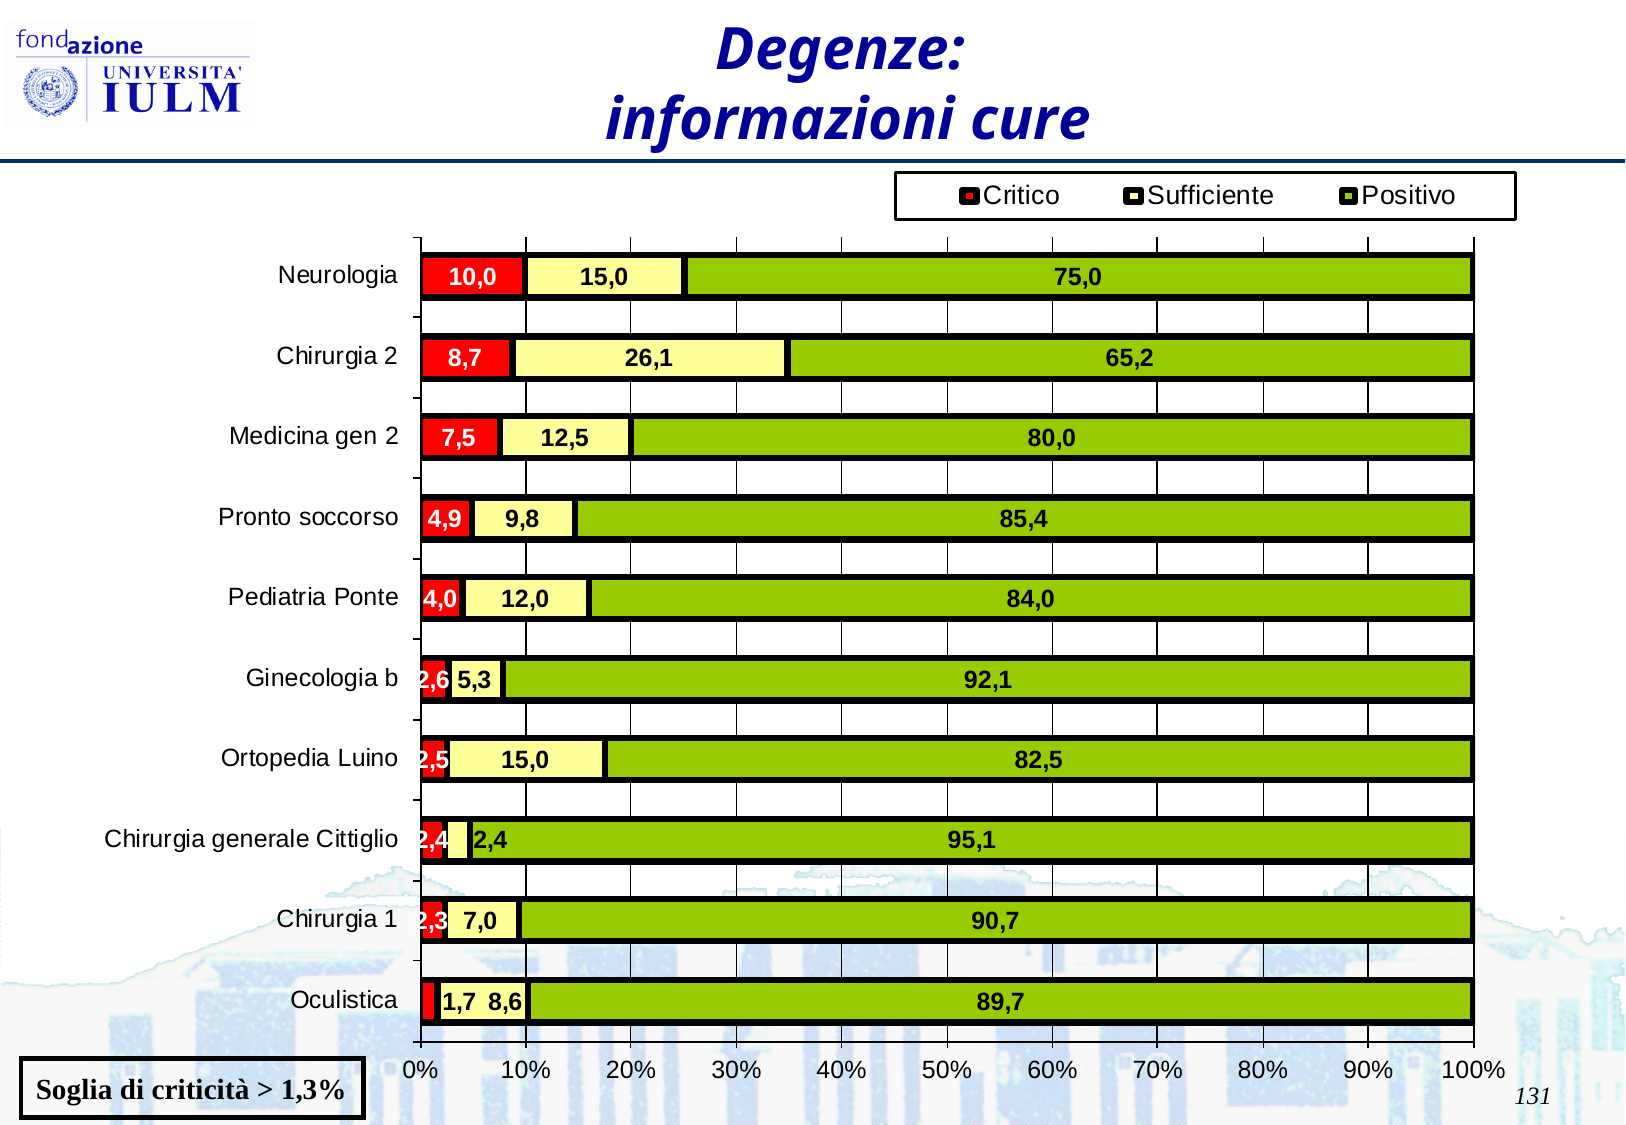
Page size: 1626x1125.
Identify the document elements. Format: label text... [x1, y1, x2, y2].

text_box Degenze: informazioni cure [304, 18, 1392, 144]
picture [81, 159, 1544, 1118]
picture [5, 19, 256, 127]
text_box Soglia di criticità > 1,3% [21, 1058, 364, 1118]
